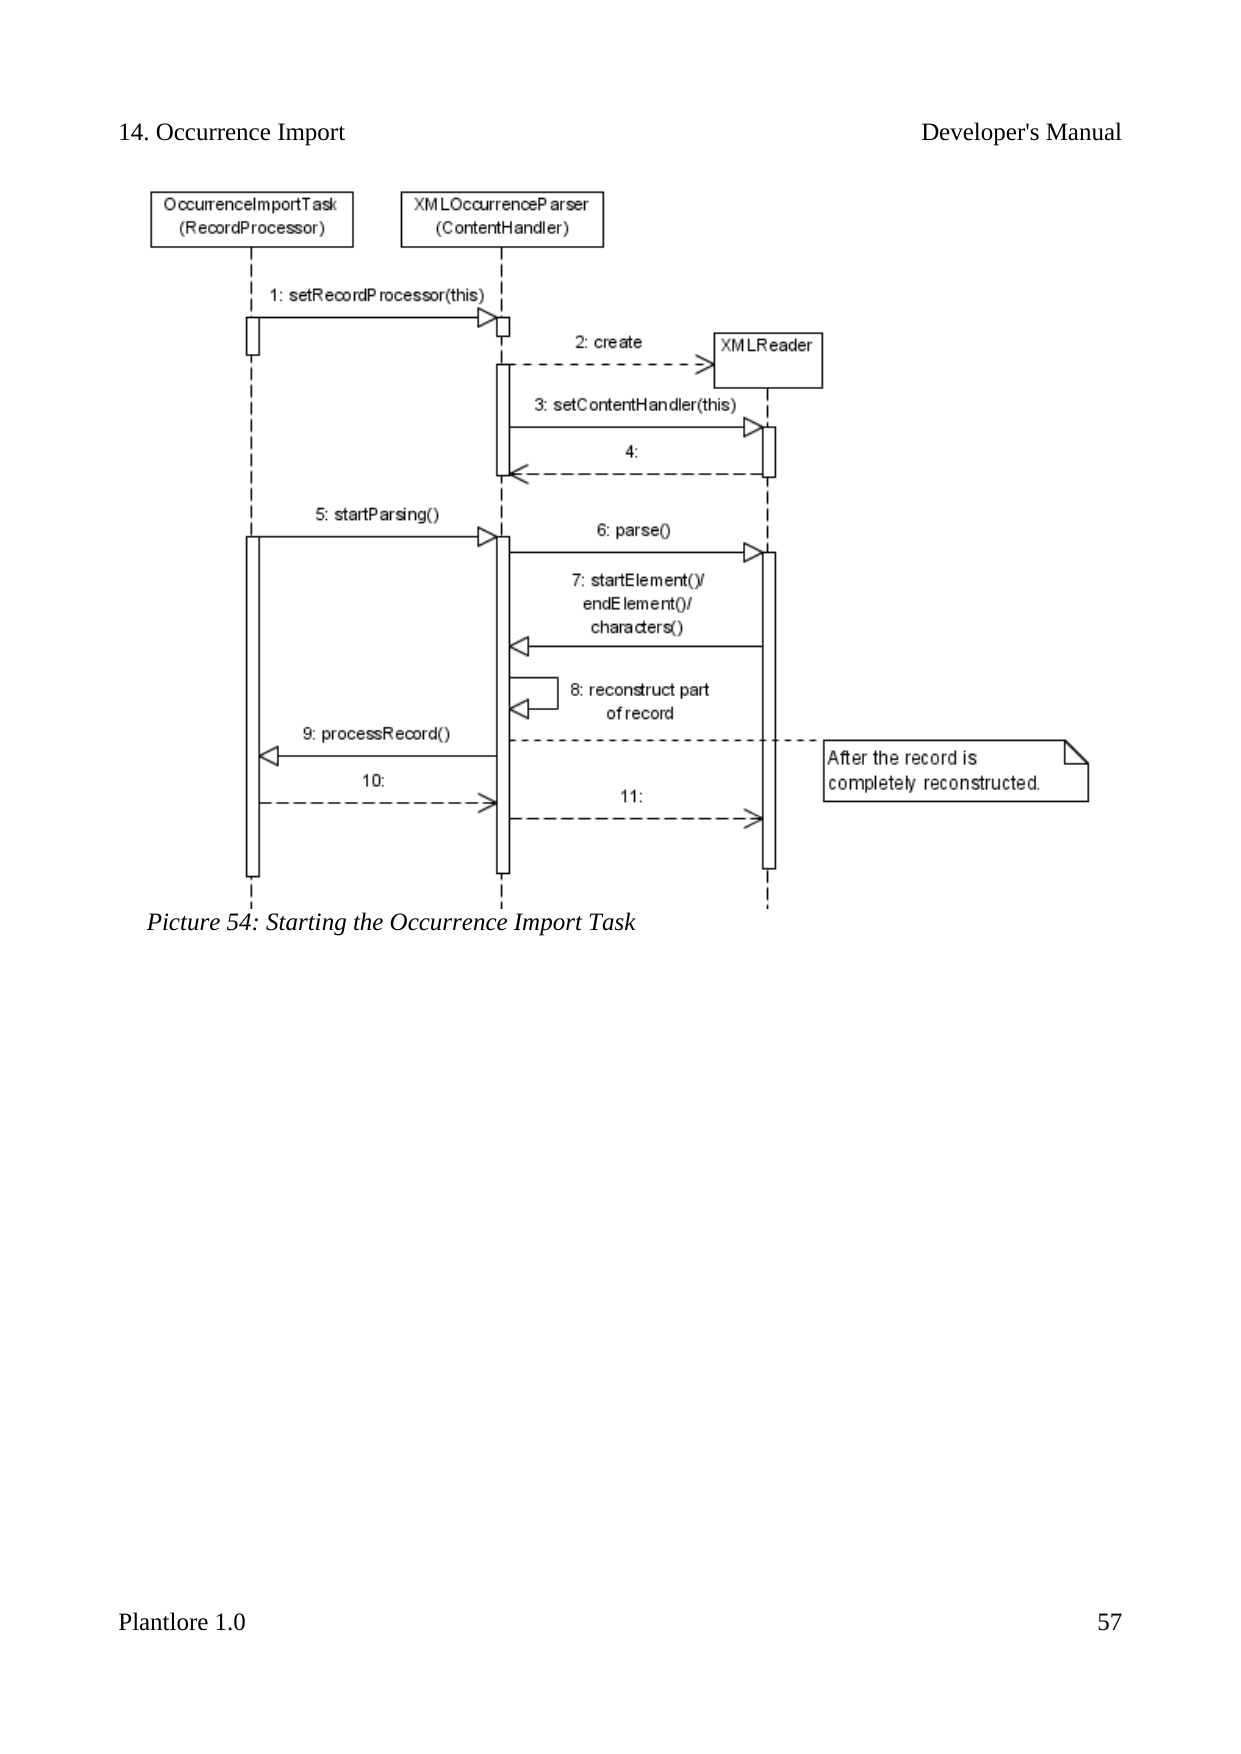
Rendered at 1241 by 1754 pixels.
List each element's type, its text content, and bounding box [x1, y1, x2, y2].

picture [146, 187, 1094, 909]
text Picture 54: Starting the Occurrence Import Task [147, 909, 1093, 936]
